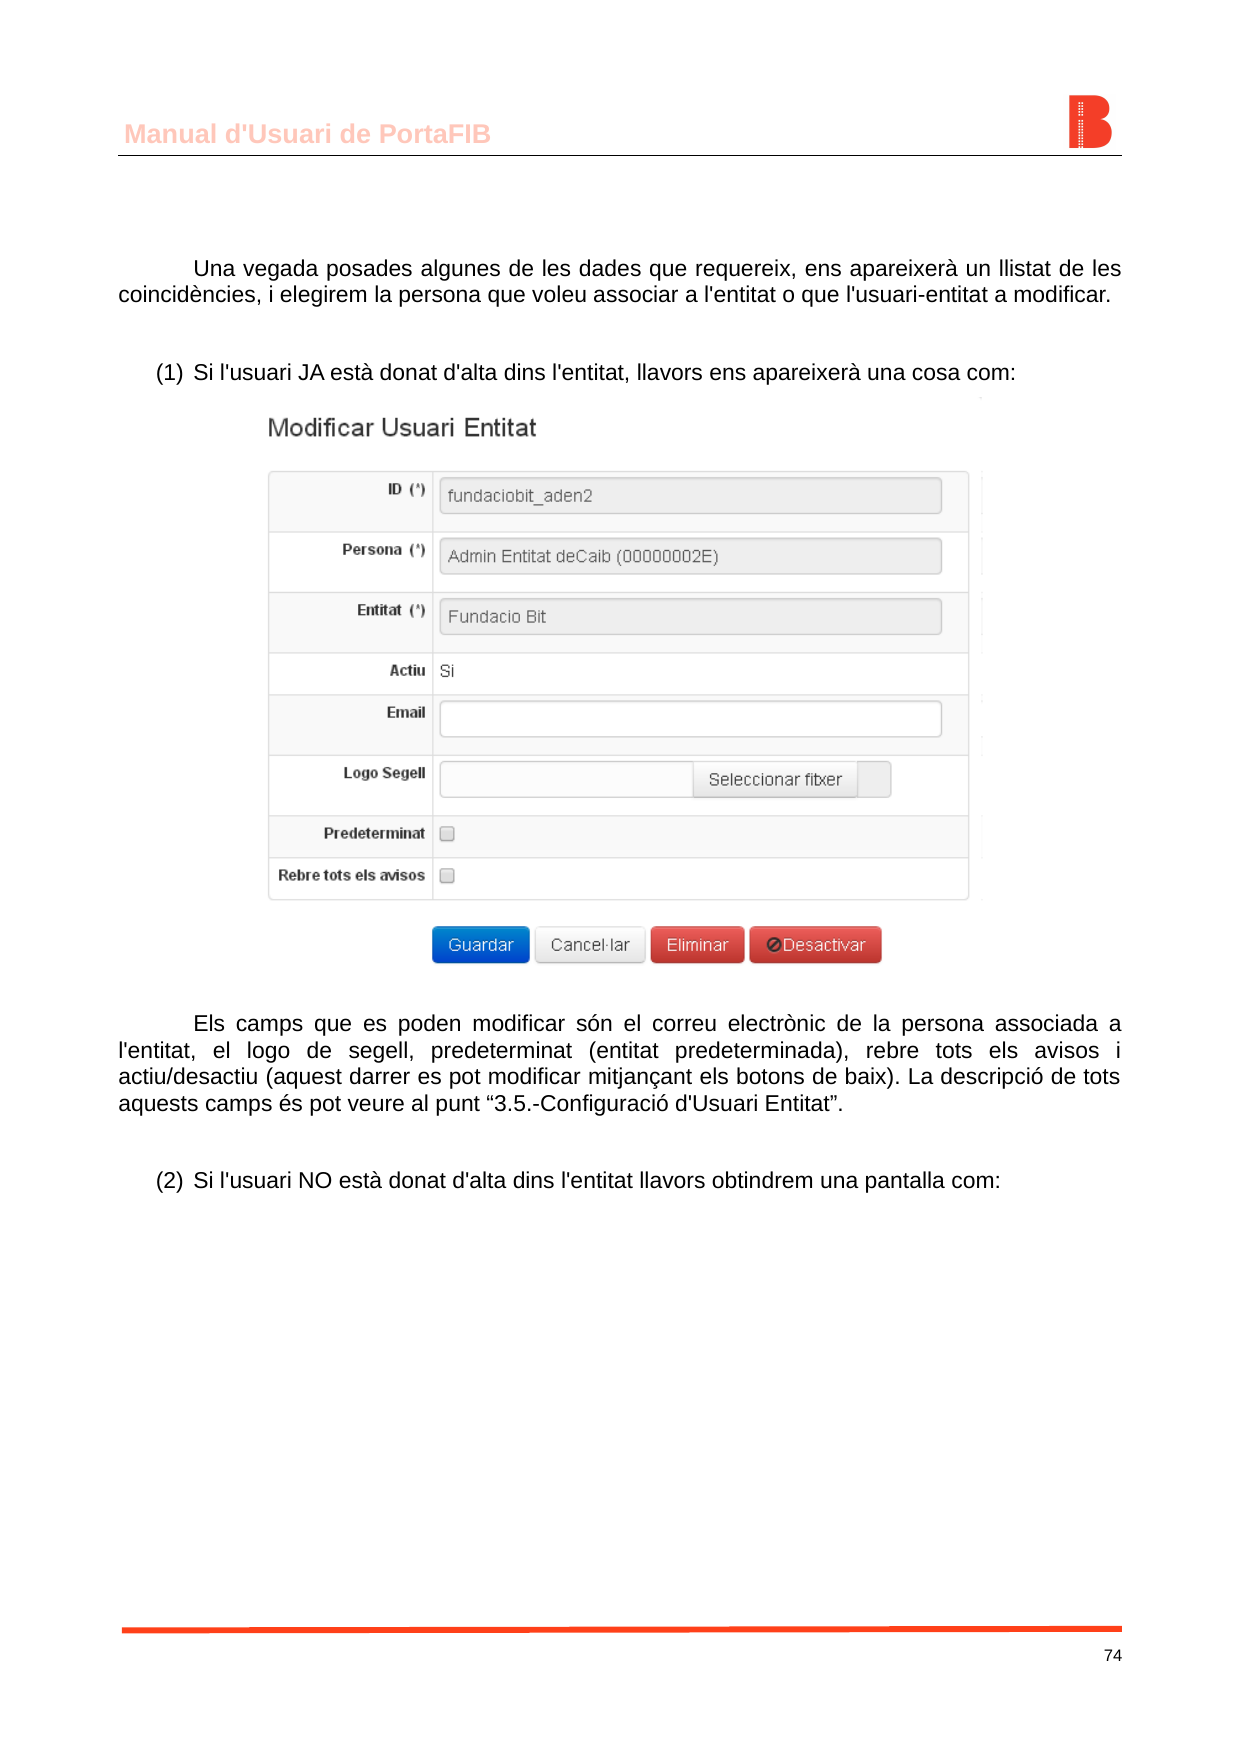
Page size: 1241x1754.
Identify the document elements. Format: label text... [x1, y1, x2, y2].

list Si l'usuari NO està donat d'alta dins l'entitat llavors obtindrem una pantalla com: [156, 1167, 1122, 1193]
list Si l'usuari JA està donat d'alta dins l'entitat, llavors ens apareixerà una cosa com: [156, 359, 1122, 385]
text Els camps que es poden modificar són el correu electrònic de la persona associada a l'entitat, el logo de segell, predeterminat (entitat predeterminada), rebre tots els avisos i actiu/desactiu (aquest darrer es pot modificar mitjançant els botons de baix). La descripció de tots aquests camps és pot veure al punt “3.5.-Configuració d'Usuari Entitat”. [118, 1010, 1122, 1116]
picture [257, 397, 983, 972]
text Una vegada posades algunes de les dades que requereix, ens apareixerà un llistat de les coincidències, i elegirem la persona que voleu associar a l'entitat o que l'usuari-entitat a modificar. [118, 254, 1122, 307]
picture [1063, 94, 1117, 150]
